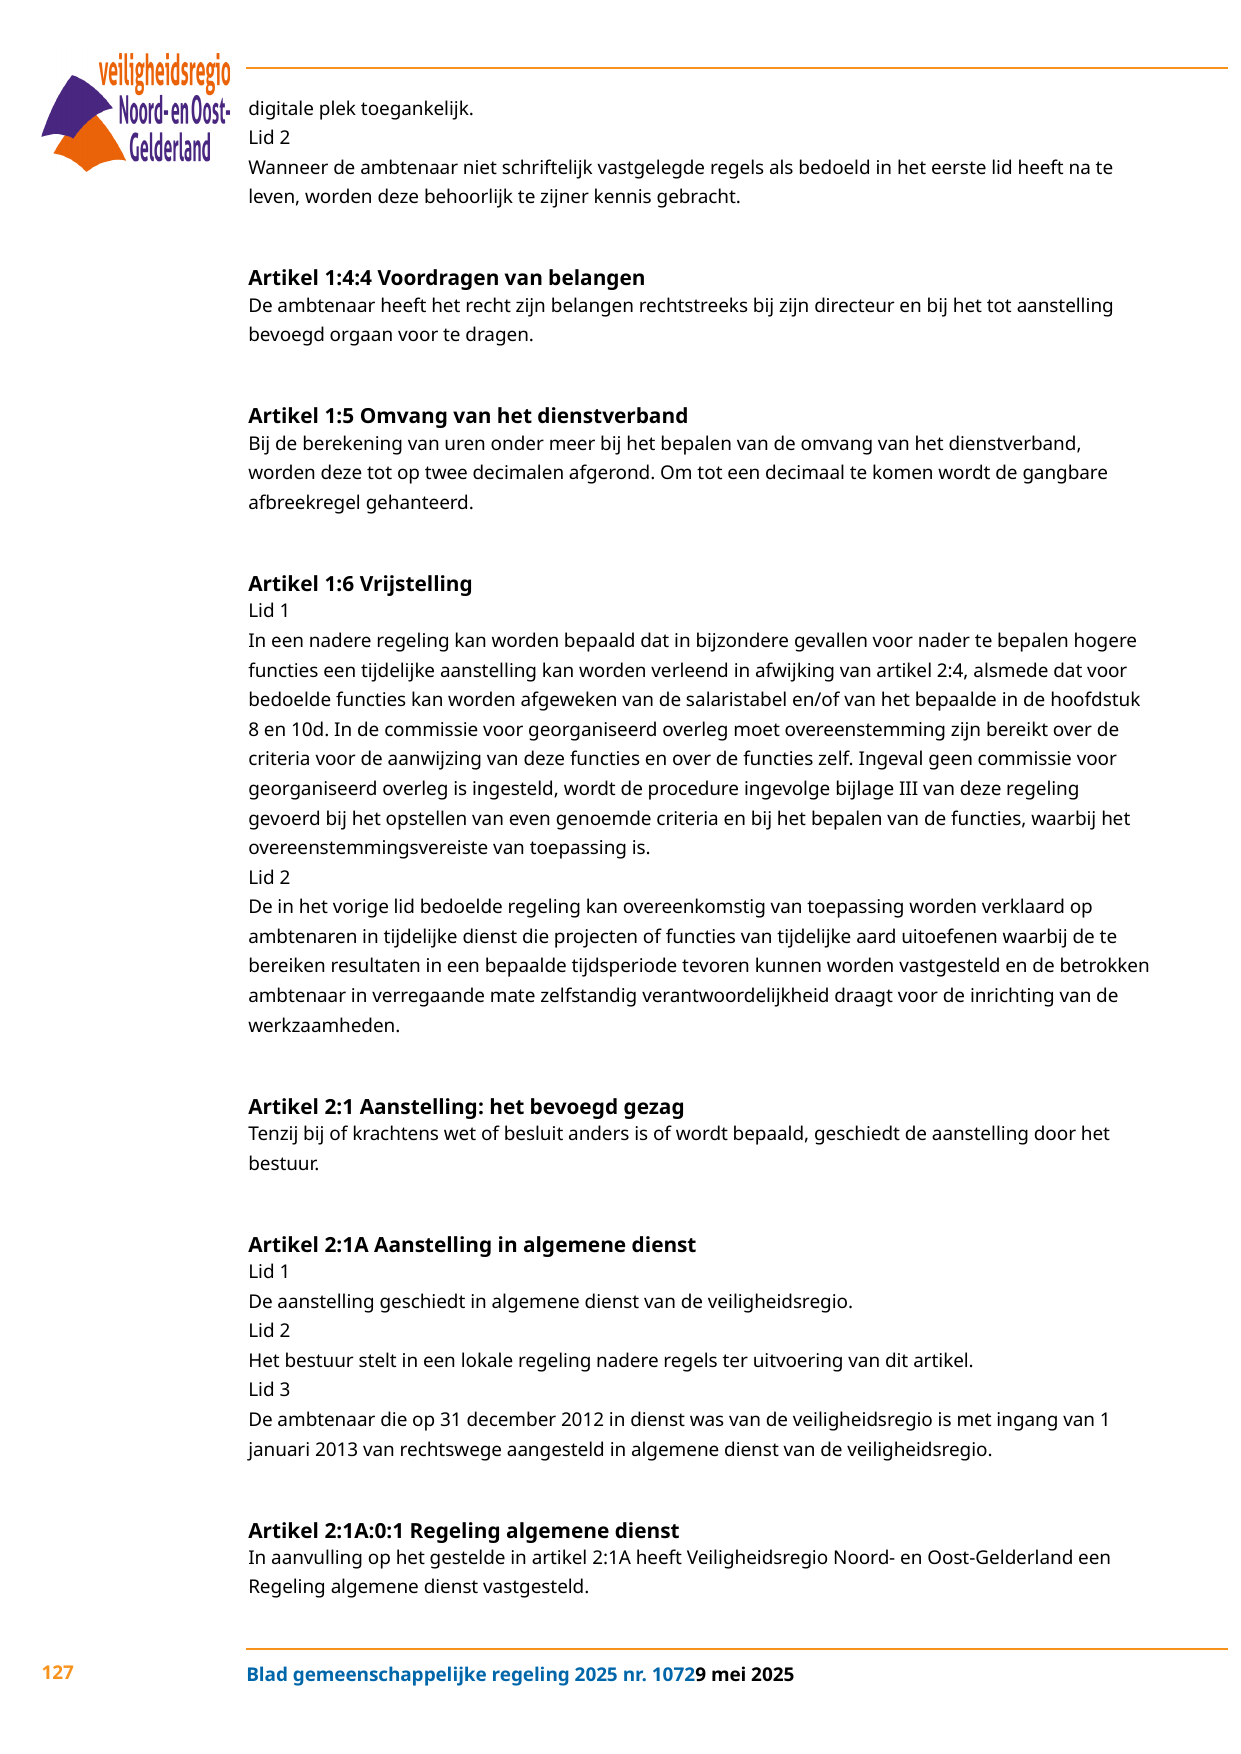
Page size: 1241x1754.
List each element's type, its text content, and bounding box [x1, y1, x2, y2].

text Tenzij bij of krachtens wet of besluit anders is of wordt bepaald, geschiedt de aanstelling door het bestuur. [248, 1120, 1152, 1176]
text Artikel 2:1A:0:1 Regeling algemene dienst [248, 1516, 1152, 1544]
text Lid 1 [248, 1258, 1152, 1284]
text De ambtenaar die op 31 december 2012 in dienst was van de veiligheidsregio is met ingang van 1 januari 2013 van rechtswege aangesteld in algemene dienst van de veiligheidsregio. [248, 1406, 1152, 1461]
picture [41, 47, 231, 172]
text Lid 1 [248, 598, 1152, 623]
text Artikel 1:5 Omvang van het dienstverband [248, 402, 1152, 430]
text Wanneer de ambtenaar niet schriftelijk vastgelegde regels als bedoeld in het eerste lid heeft na te leven, worden deze behoorlijk te zijner kennis gebracht. [248, 154, 1152, 209]
text Lid 3 [248, 1377, 1152, 1402]
text digitale plek toegankelijk. [248, 95, 1152, 121]
text Lid 2 [248, 864, 1152, 889]
text De aanstelling geschiedt in algemene dienst van de veiligheidsregio. [248, 1288, 1152, 1313]
text In een nadere regeling kan worden bepaald dat in bijzondere gevallen voor nader te bepalen hogere functies een tijdelijke aanstelling kan worden verleend in afwijking van artikel 2:4, alsmede dat voor bedoelde functies kan worden afgeweken van de salaristabel en/of van het bepaalde in de hoofdstuk 8 en 10d. In de commissie voor georganiseerd overleg moet overeenstemming zijn bereikt over de criteria voor de aanwijzing van deze functies en over de functies zelf. Ingeval geen commissie voor georganiseerd overleg is ingesteld, wordt de procedure ingevolge bijlage III van deze regeling gevoerd bij het opstellen van even genoemde criteria en bij het bepalen van de functies, waarbij het overeenstemmingsvereiste van toepassing is. [248, 627, 1152, 860]
text Artikel 1:4:4 Voordragen van belangen [248, 263, 1152, 292]
text Artikel 2:1 Aanstelling: het bevoegd gezag [248, 1092, 1152, 1120]
text In aanvulling op het gestelde in artikel 2:1A heeft Veiligheidsregio Noord- en Oost-Gelderland een Regeling algemene dienst vastgesteld. [248, 1544, 1152, 1599]
text Het bestuur stelt in een lokale regeling nadere regels ter uitvoering van dit artikel. [248, 1347, 1152, 1373]
text Artikel 2:1A Aanstelling in algemene dienst [248, 1230, 1152, 1258]
text De in het vorige lid bedoelde regeling kan overeenkomstig van toepassing worden verklaard op ambtenaren in tijdelijke dienst die projecten of functies van tijdelijke aard uitoefenen waarbij de te bereiken resultaten in een bepaalde tijdsperiode tevoren kunnen worden vastgesteld en de betrokken ambtenaar in verregaande mate zelfstandig verantwoordelijkheid draagt voor de inrichting van de werkzaamheden. [248, 893, 1152, 1037]
text Artikel 1:6 Vrijstelling [248, 569, 1152, 598]
text Lid 2 [248, 1317, 1152, 1343]
text De ambtenaar heeft het recht zijn belangen rechtstreeks bij zijn directeur en bij het tot aanstelling bevoegd orgaan voor te dragen. [248, 292, 1152, 347]
text Bij de berekening van uren onder meer bij het bepalen van de omvang van het dienstverband, worden deze tot op twee decimalen afgerond. Om tot een decimaal te komen wordt de gangbare afbreekregel gehanteerd. [248, 430, 1152, 515]
text Lid 2 [248, 124, 1152, 150]
